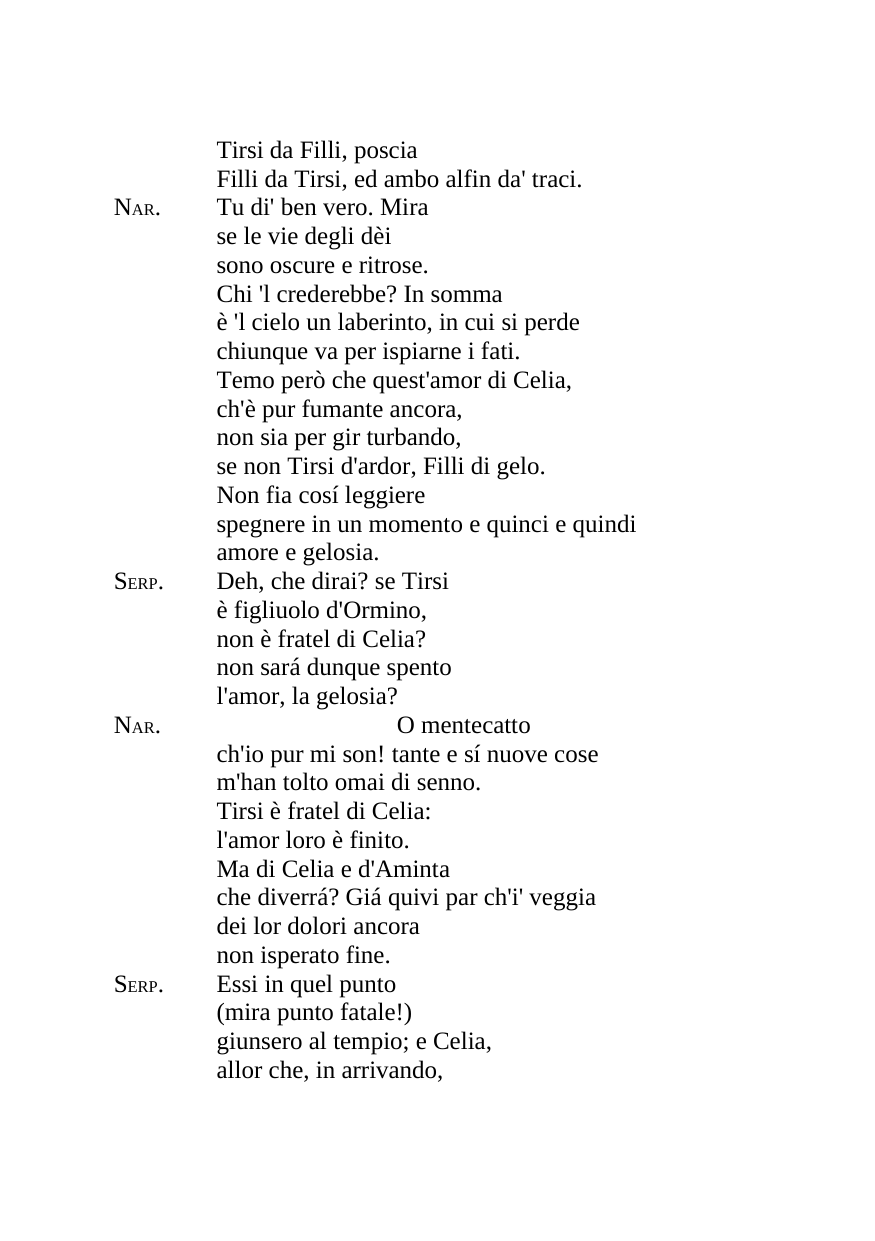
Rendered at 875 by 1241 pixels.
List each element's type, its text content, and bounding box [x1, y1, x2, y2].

table_cell Tu di' ben vero. Mira se le vie degli dèi sono oscure e ritrose. Chi 'l crederebbe? In somma è 'l cielo un laberinto, in cui si perde chiunque va per ispiarne i fati. Temo però che quest'amor di Celia, ch'è pur fumante ancora, non sia per gir turbando, se non Tirsi d'ardor, Filli di gelo. Non fia cosí leggiere spegnere in un momento e quinci e quindi amore e gelosia. [209, 193, 768, 566]
table_cell Nar. [106, 193, 209, 566]
table_cell [106, 135, 209, 192]
table_cell Nar. [106, 710, 209, 969]
table_cell Serp. [106, 566, 209, 710]
table_cell Tirsi da Filli, poscia Filli da Tirsi, ed ambo alfin da' traci. [209, 135, 768, 192]
table_cell Essi in quel punto (mira punto fatale!) giunsero al tempio; e Celia, allor che, in arrivando, [209, 969, 768, 1084]
table_cell O mentecatto ch'io pur mi son! tante e sí nuove cose m'han tolto omai di senno. Tirsi è fratel di Celia: l'amor loro è finito. Ma di Celia e d'Aminta che diverrá? Giá quivi par ch'i' veggia dei lor dolori ancora non isperato fine. [209, 710, 768, 969]
table_cell Deh, che dirai? se Tirsi è figliuolo d'Ormino, non è fratel di Celia? non sará dunque spento l'amor, la gelosia? [209, 566, 768, 710]
table_cell Serp. [106, 969, 209, 1084]
